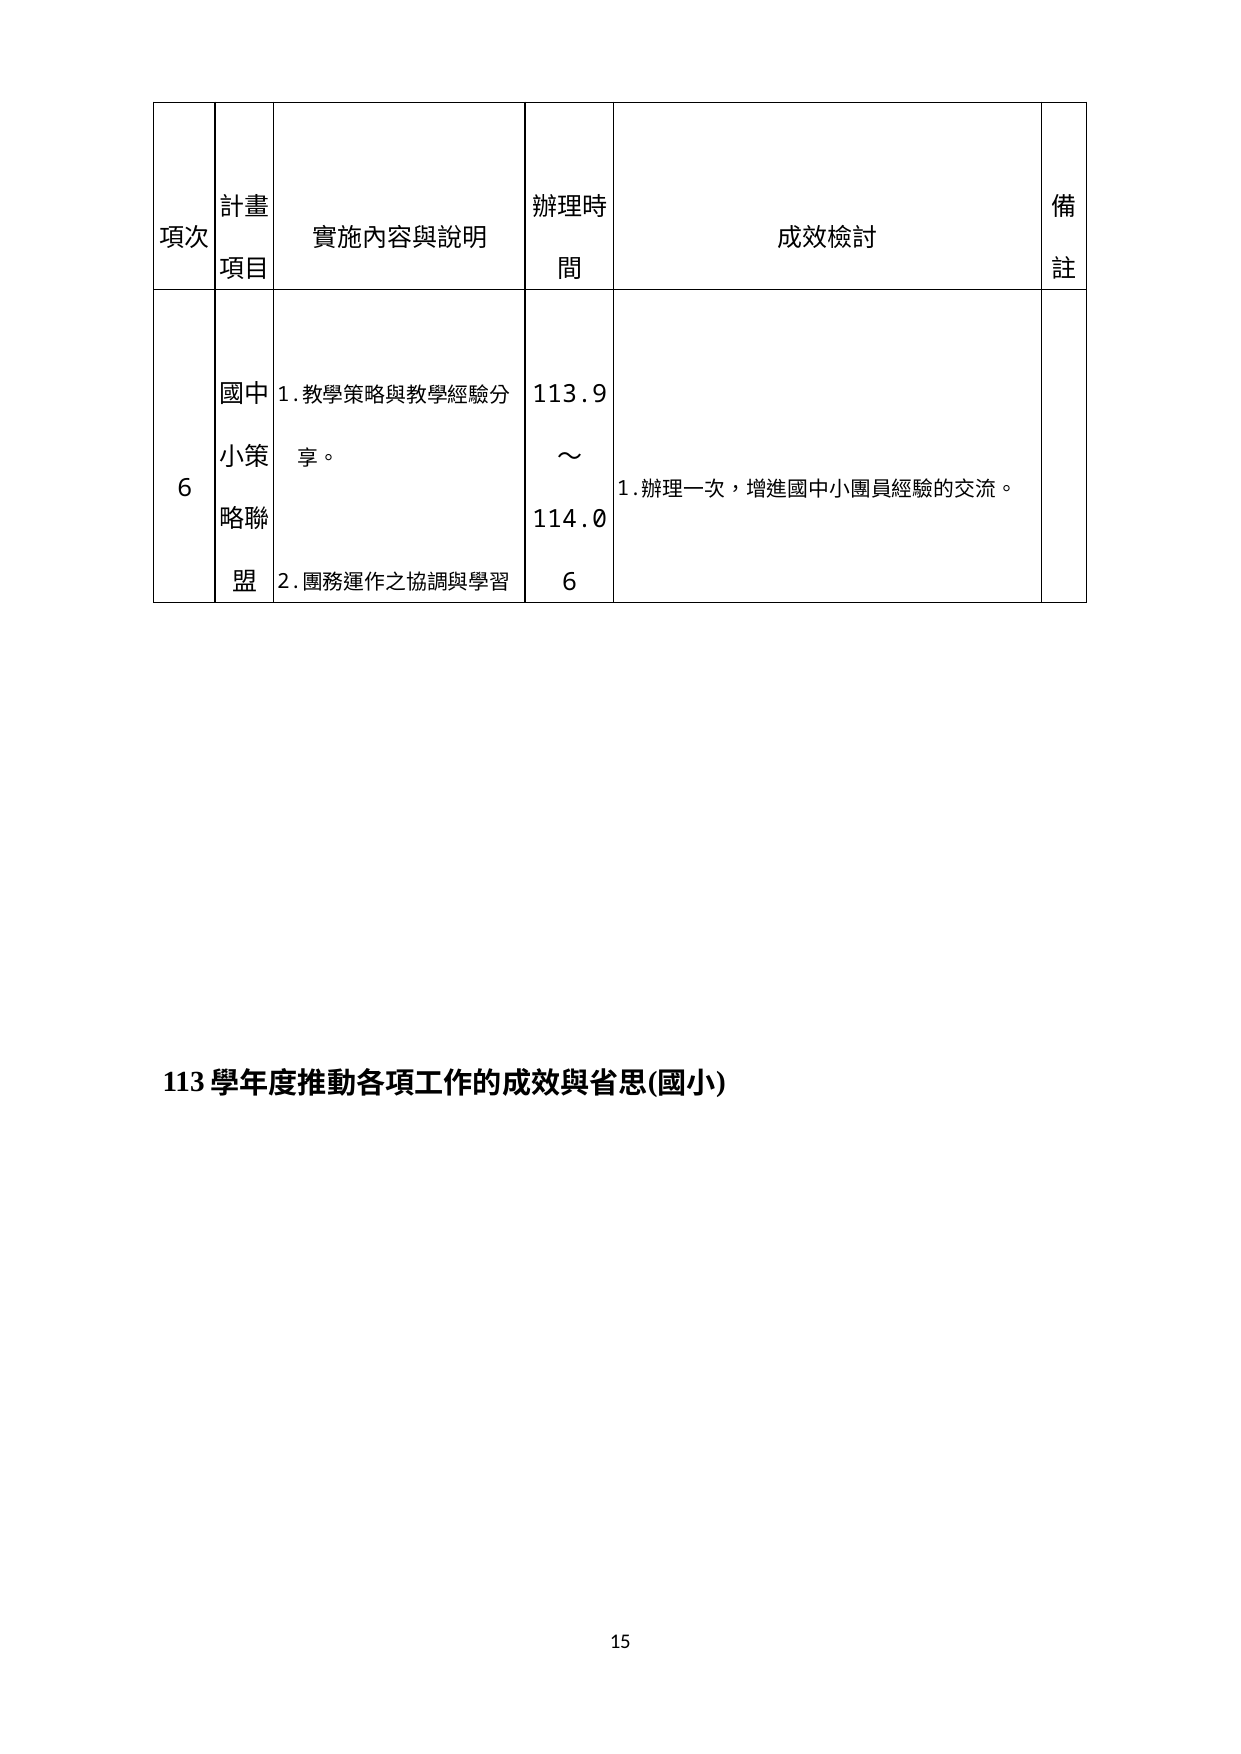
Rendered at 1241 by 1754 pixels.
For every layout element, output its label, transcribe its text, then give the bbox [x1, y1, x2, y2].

table_header 成效檢討 [614, 103, 1041, 289]
table_cell 113.9 〜 114.06 [526, 290, 613, 602]
table_cell 1.教學策略與教學經驗分享。 2.團務運作之協調與學習 [274, 290, 524, 602]
table_header 項次 [154, 103, 214, 289]
table_cell 6 [154, 290, 214, 602]
table_header 辦理時間 [526, 103, 613, 289]
table_header 備註 [1042, 103, 1086, 289]
table_header 實施內容與說明 [274, 103, 524, 289]
table_header 計畫項目 [216, 103, 273, 289]
table_cell [1042, 290, 1086, 602]
table_cell 1.辦理一次，增進國中小團員經驗的交流。 [614, 290, 1041, 602]
table_cell 國中小策略聯盟 [216, 290, 273, 602]
text 113學年度推動各項工作的成效與省思(國小) [162, 1039, 1128, 1102]
